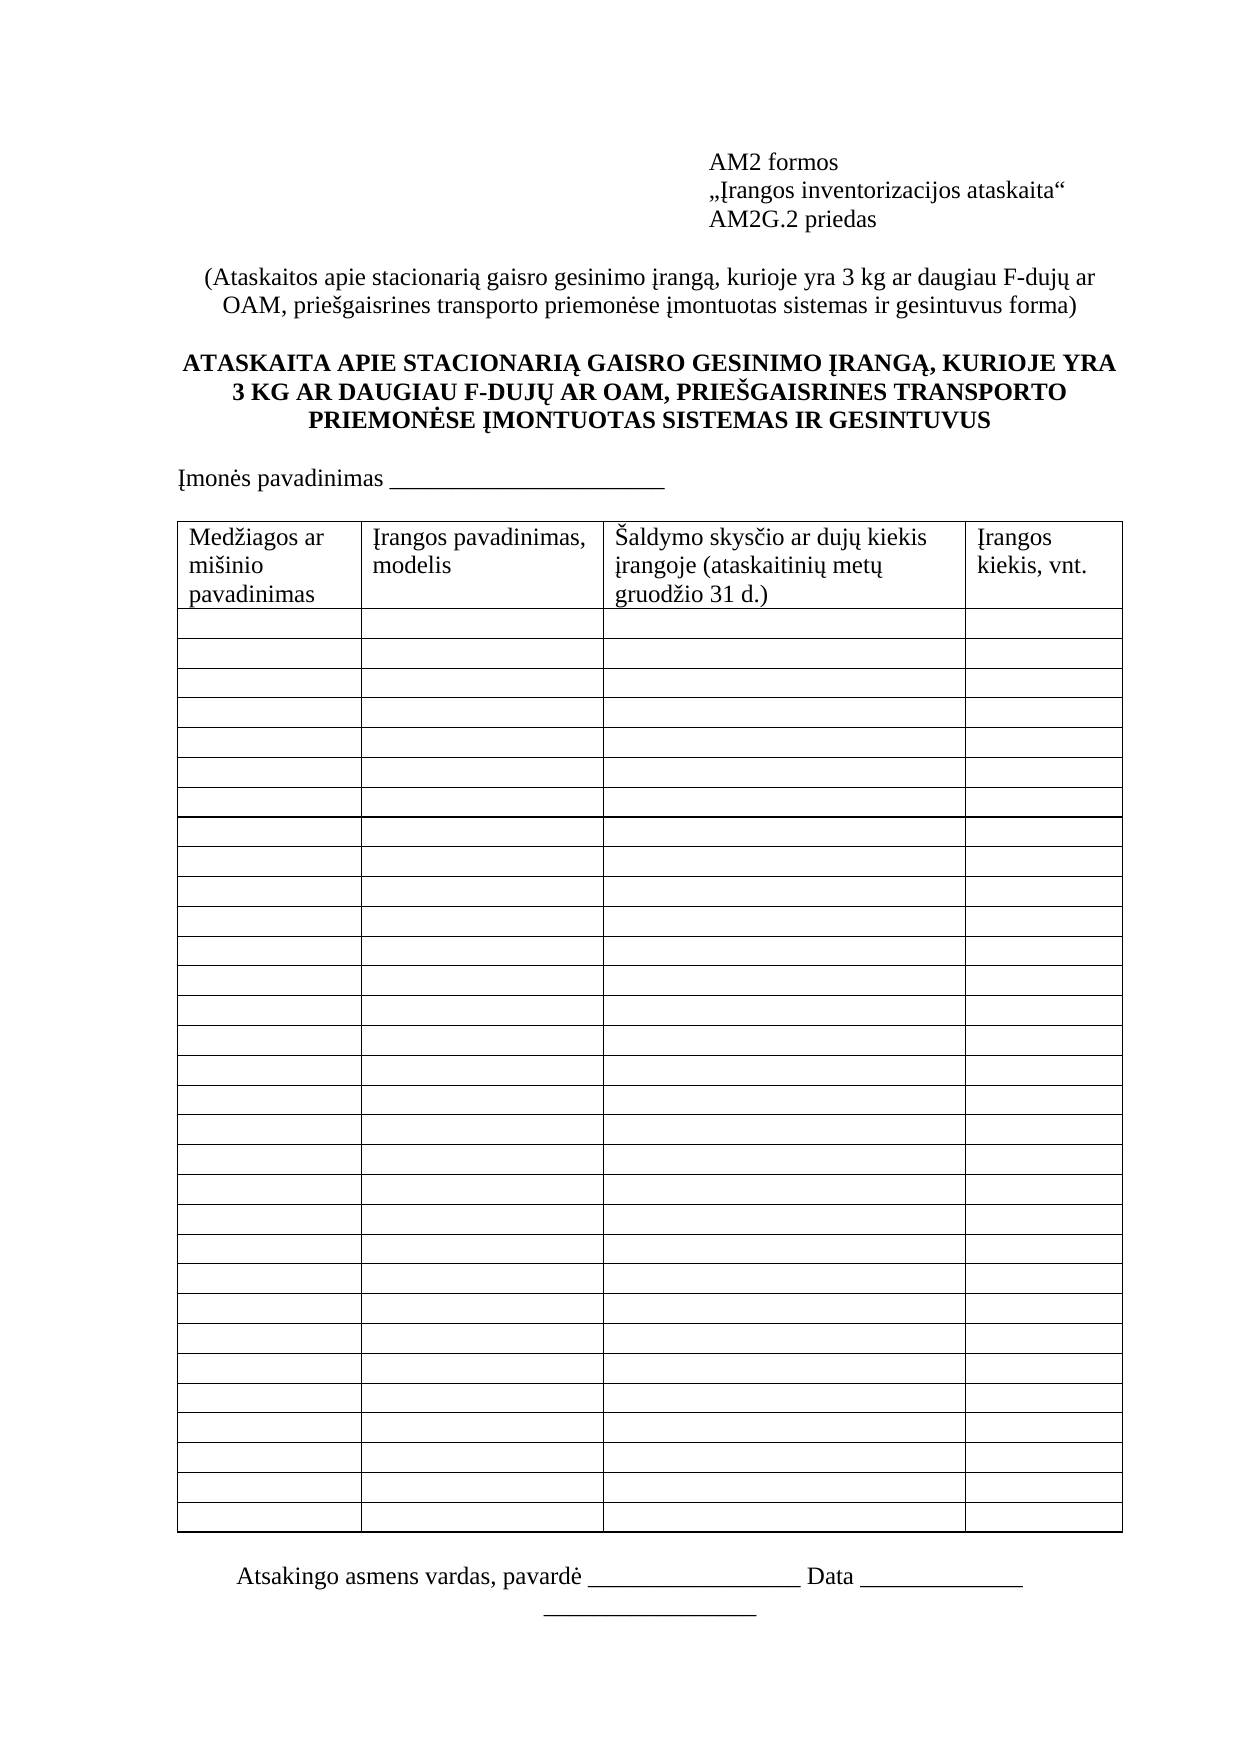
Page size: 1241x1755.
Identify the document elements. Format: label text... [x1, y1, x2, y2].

table_cell [362, 1264, 603, 1293]
text (Ataskaitos apie stacionarią gaisro gesinimo įrangą, kurioje yra 3 kg ar daugiau F-dujų ar OAM, priešgaisrines transporto priemonėse įmontuotas sistemas ir gesintuvus forma) [177, 262, 1122, 319]
table_cell [604, 1026, 965, 1055]
table_cell [966, 966, 1122, 995]
table_cell [966, 1026, 1122, 1055]
table_cell [362, 1473, 603, 1502]
table_cell [966, 728, 1122, 757]
table_cell [966, 1324, 1122, 1353]
table_cell [604, 1145, 965, 1174]
table_header Medžiagos ar mišinio pavadinimas [178, 522, 361, 608]
table_cell [362, 1026, 603, 1055]
table_cell [604, 1473, 965, 1502]
table_cell [178, 1115, 361, 1144]
table_cell [604, 1294, 965, 1323]
table_cell [966, 996, 1122, 1025]
table_cell [178, 728, 361, 757]
table_cell [362, 1235, 603, 1263]
table_cell [604, 1056, 965, 1084]
table_cell [604, 1384, 965, 1412]
table_cell [604, 1115, 965, 1144]
table_cell [604, 609, 965, 638]
table_cell [362, 1145, 603, 1174]
table_cell [362, 698, 603, 727]
table_cell [604, 818, 965, 846]
table_cell [362, 1086, 603, 1114]
table_cell [178, 639, 361, 667]
table_cell [604, 877, 965, 906]
table_cell [604, 1175, 965, 1204]
table_cell [362, 996, 603, 1025]
table_cell [362, 966, 603, 995]
table_cell [966, 669, 1122, 697]
table_cell [966, 1384, 1122, 1412]
table_cell [178, 1205, 361, 1233]
table_cell [604, 1205, 965, 1233]
table_cell [604, 996, 965, 1025]
table_cell [362, 1384, 603, 1412]
table_cell [362, 1503, 603, 1531]
table_cell [178, 966, 361, 995]
table_cell [362, 1294, 603, 1323]
table_cell [178, 609, 361, 638]
table_cell [178, 758, 361, 787]
table_cell [362, 728, 603, 757]
text Įmonės pavadinimas ______________________ [177, 463, 1122, 492]
table_cell [362, 907, 603, 936]
table_cell [362, 788, 603, 816]
table_cell [966, 609, 1122, 638]
table_cell [966, 1086, 1122, 1114]
table_cell [604, 1503, 965, 1531]
table_cell [178, 1056, 361, 1084]
table_cell [362, 847, 603, 876]
text _________________ [177, 1590, 1122, 1619]
table_cell [362, 877, 603, 906]
table_cell [362, 1205, 603, 1233]
table_cell [178, 937, 361, 965]
table_cell [604, 1354, 965, 1382]
table_cell [604, 1235, 965, 1263]
table_cell [966, 937, 1122, 965]
table_cell [966, 818, 1122, 846]
table_cell [966, 1413, 1122, 1442]
table_cell [362, 818, 603, 846]
table_cell [178, 818, 361, 846]
table_cell [966, 1294, 1122, 1323]
table_cell [966, 1145, 1122, 1174]
table_cell [966, 1503, 1122, 1531]
table_cell [604, 1413, 965, 1442]
table_header Įrangos pavadinimas, modelis [362, 522, 603, 608]
table_cell [362, 609, 603, 638]
table_cell [362, 1413, 603, 1442]
table_cell [178, 1413, 361, 1442]
table_cell [178, 1503, 361, 1531]
table_cell [604, 758, 965, 787]
table_cell [966, 847, 1122, 876]
table_cell [178, 1235, 361, 1263]
table_cell [178, 1086, 361, 1114]
table_cell [362, 669, 603, 697]
table_cell [178, 1473, 361, 1502]
table_cell [178, 907, 361, 936]
table_cell [604, 639, 965, 667]
table_cell [178, 698, 361, 727]
table_cell [362, 1175, 603, 1204]
table_cell [966, 1443, 1122, 1472]
table_cell [966, 758, 1122, 787]
table_cell [604, 937, 965, 965]
table_cell [604, 1086, 965, 1114]
table_cell [178, 1384, 361, 1412]
table_cell [966, 877, 1122, 906]
table_cell [966, 1235, 1122, 1263]
table_cell [362, 1324, 603, 1353]
table_cell [966, 1175, 1122, 1204]
table_cell [604, 847, 965, 876]
table_cell [178, 788, 361, 816]
table_cell [966, 698, 1122, 727]
table_header Įrangos kiekis, vnt. [966, 522, 1122, 608]
table_cell [362, 1056, 603, 1084]
table_cell [966, 788, 1122, 816]
table_cell [604, 1443, 965, 1472]
table_cell [178, 1324, 361, 1353]
table_cell [362, 1443, 603, 1472]
text ATASKAITA APIE STACIONARIĄ GAISRO GESINIMO ĮRANGĄ, KURIOJE YRA 3 KG AR DAUGIAU F-DUJŲ AR OAM, PRIEŠGAISRINES TRANSPORTO PRIEMONĖSE ĮMONTUOTAS SISTEMAS IR GESINTUVUS [177, 348, 1122, 434]
table_cell [966, 1205, 1122, 1233]
text „Įrangos inventorizacijos ataskaita“ [177, 176, 1122, 204]
table_cell [362, 937, 603, 965]
table_cell [604, 966, 965, 995]
table_cell [178, 877, 361, 906]
table_cell [178, 1026, 361, 1055]
table_cell [966, 639, 1122, 667]
table_cell [178, 1354, 361, 1382]
table_cell [966, 1354, 1122, 1382]
table_cell [604, 1324, 965, 1353]
table_cell [362, 639, 603, 667]
table_cell [178, 996, 361, 1025]
table_cell [178, 1175, 361, 1204]
table_cell [966, 1473, 1122, 1502]
table_cell [362, 1354, 603, 1382]
table_cell [604, 907, 965, 936]
table_cell [362, 1115, 603, 1144]
table_cell [604, 698, 965, 727]
table_cell [604, 728, 965, 757]
table_cell [178, 1294, 361, 1323]
table_cell [178, 669, 361, 697]
table_cell [178, 1264, 361, 1293]
table_cell [966, 1115, 1122, 1144]
table_cell [178, 847, 361, 876]
table_cell [604, 788, 965, 816]
table_header Šaldymo skysčio ar dujų kiekis įrangoje (ataskaitinių metų gruodžio 31 d.) [604, 522, 965, 608]
table_cell [604, 669, 965, 697]
table_cell [362, 758, 603, 787]
table_cell [178, 1145, 361, 1174]
table_cell [966, 1056, 1122, 1084]
table_cell [966, 907, 1122, 936]
table_cell [966, 1264, 1122, 1293]
text Atsakingo asmens vardas, pavardė _________________ Data _____________ [177, 1561, 1122, 1590]
text AM2 formos [177, 147, 1122, 176]
table_cell [604, 1264, 965, 1293]
text AM2G.2 priedas [177, 204, 1122, 233]
table_cell [178, 1443, 361, 1472]
